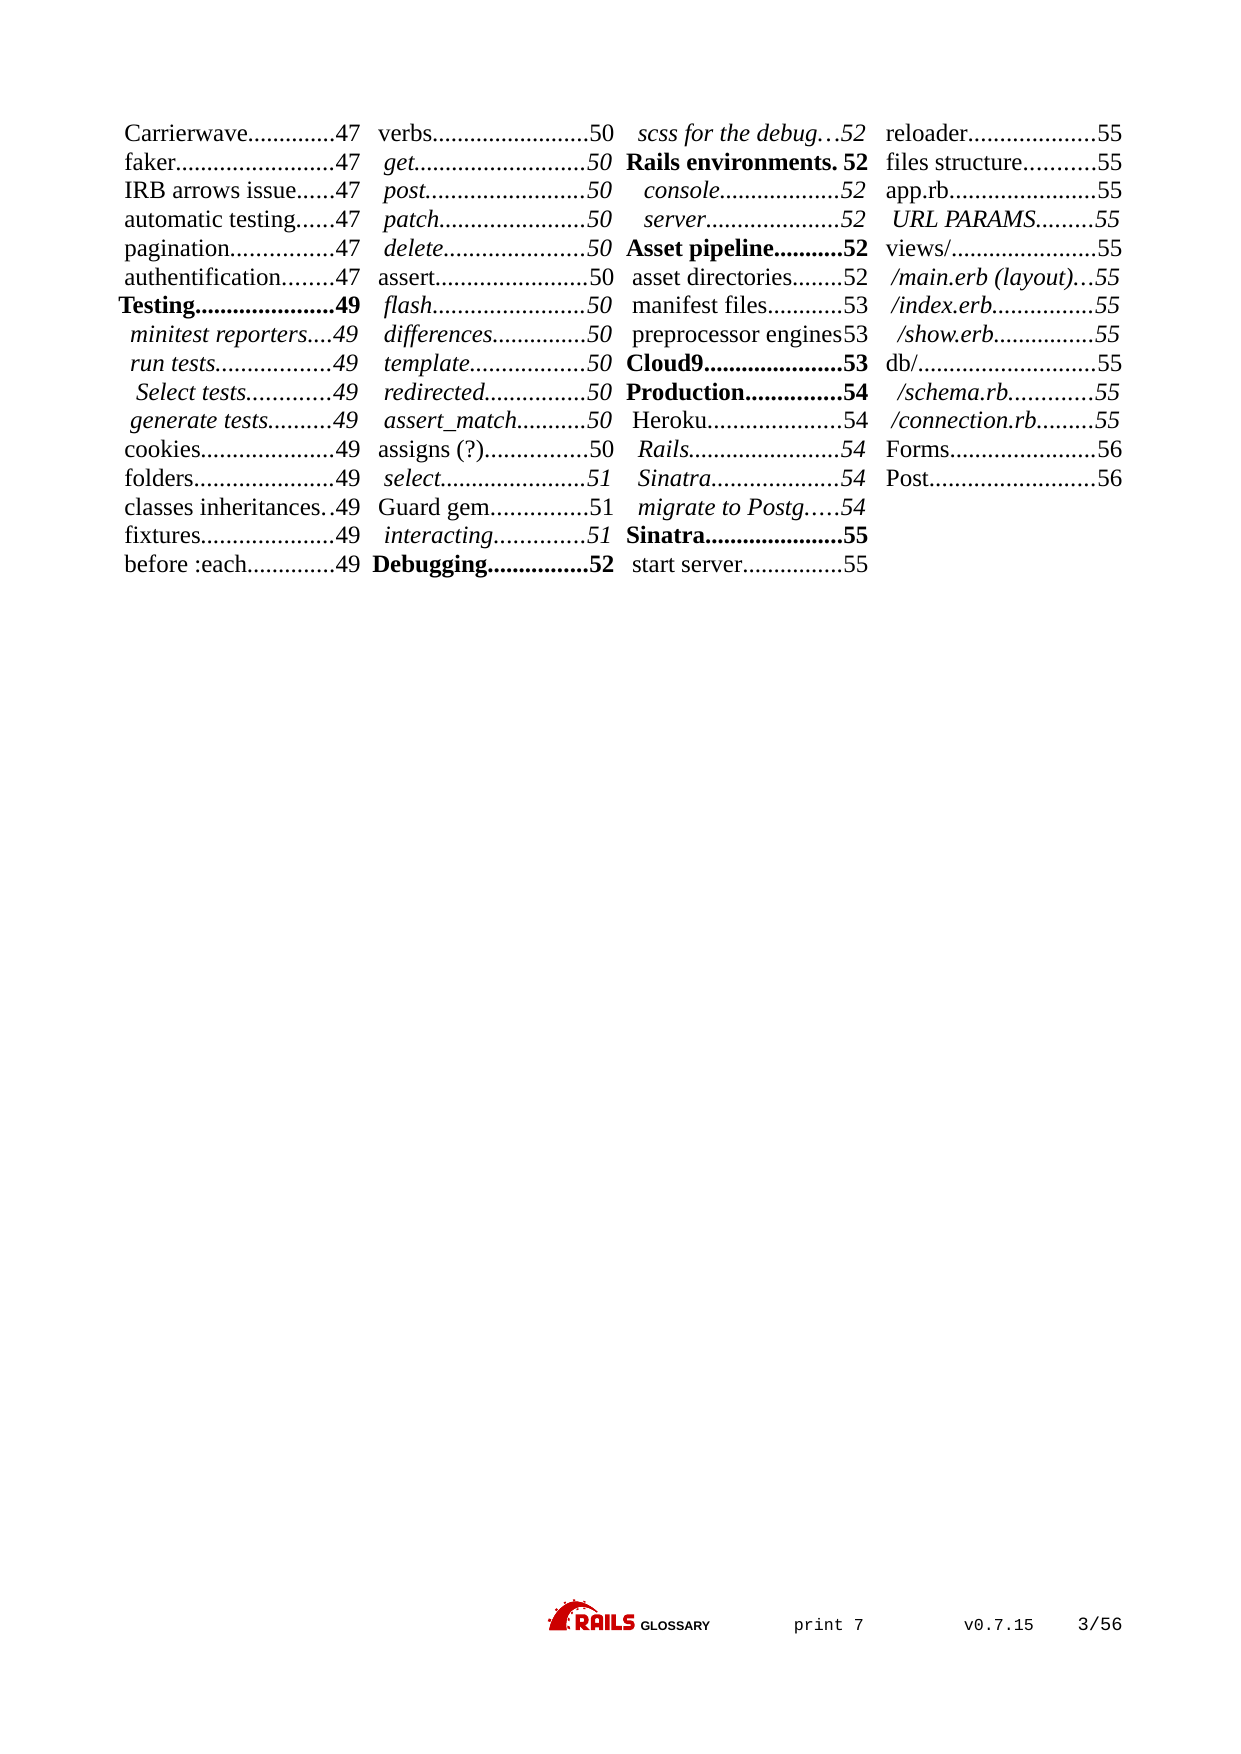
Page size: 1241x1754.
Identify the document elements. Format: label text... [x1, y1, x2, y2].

text /index.erb 55 [891, 291, 1122, 319]
text pagination 47 [124, 233, 360, 262]
text /main.erb (layout) 55 [891, 262, 1122, 291]
text cookies 49 [124, 434, 360, 463]
text folders 49 [124, 463, 360, 492]
text Production 54 [626, 377, 868, 406]
text authentification 47 [124, 262, 360, 291]
text post 50 [384, 176, 614, 204]
text Select tests 49 [136, 377, 360, 406]
text migrate to Postg 54 [638, 492, 868, 521]
text console 52 [643, 176, 868, 204]
text Heroku 54 [632, 406, 868, 434]
text flash 50 [384, 291, 614, 319]
text automatic testing 47 [124, 204, 360, 233]
text delete 50 [384, 233, 614, 262]
text reloader 55 [886, 118, 1122, 147]
text Post 56 [886, 463, 1122, 492]
text patch 50 [384, 204, 614, 233]
text Sinatra 54 [638, 463, 868, 492]
text URL PARAMS 55 [891, 204, 1122, 233]
text start server 55 [632, 549, 868, 578]
text Rails environments 52 [626, 147, 868, 176]
text Testing 49 [118, 291, 360, 319]
text fixtures 49 [124, 521, 360, 549]
text assert_match 50 [384, 406, 614, 434]
text before :each 49 [124, 549, 360, 578]
text interacting 51 [384, 521, 614, 549]
text assigns (?) 50 [378, 434, 614, 463]
text server 52 [643, 204, 868, 233]
text classes inheritances 49 [124, 492, 360, 521]
text /show.erb 55 [891, 319, 1122, 348]
text minitest reporters 49 [130, 319, 360, 348]
text redirected 50 [384, 377, 614, 406]
text files structure 55 [886, 147, 1122, 176]
text run tests 49 [130, 348, 360, 377]
text Carrierwave 47 [124, 118, 360, 147]
text Cloud9 53 [626, 348, 868, 377]
text assert 50 [378, 262, 614, 291]
text db/ 55 [886, 348, 1122, 377]
text select 51 [384, 463, 614, 492]
text /connection.rb 55 [891, 406, 1122, 434]
text verbs 50 [378, 118, 614, 147]
text Forms 56 [886, 434, 1122, 463]
text faker 47 [124, 147, 360, 176]
text app.rb 55 [886, 176, 1122, 204]
text /schema.rb 55 [891, 377, 1122, 406]
text differences 50 [384, 319, 614, 348]
text Debugging 52 [372, 549, 614, 578]
text Asset pipeline 52 [626, 233, 868, 262]
text get 50 [384, 147, 614, 176]
text views/ 55 [886, 233, 1122, 262]
text IRB arrows issue 47 [124, 176, 360, 204]
text Rails 54 [638, 434, 868, 463]
text Sinatra 55 [626, 521, 868, 549]
text Guard gem 51 [378, 492, 614, 521]
text preprocessor engines 53 [632, 319, 868, 348]
text asset directories 52 [632, 262, 868, 291]
text scss for the debug 52 [638, 118, 868, 147]
text template 50 [384, 348, 614, 377]
text manifest files 53 [632, 291, 868, 319]
text generate tests 49 [130, 406, 360, 434]
